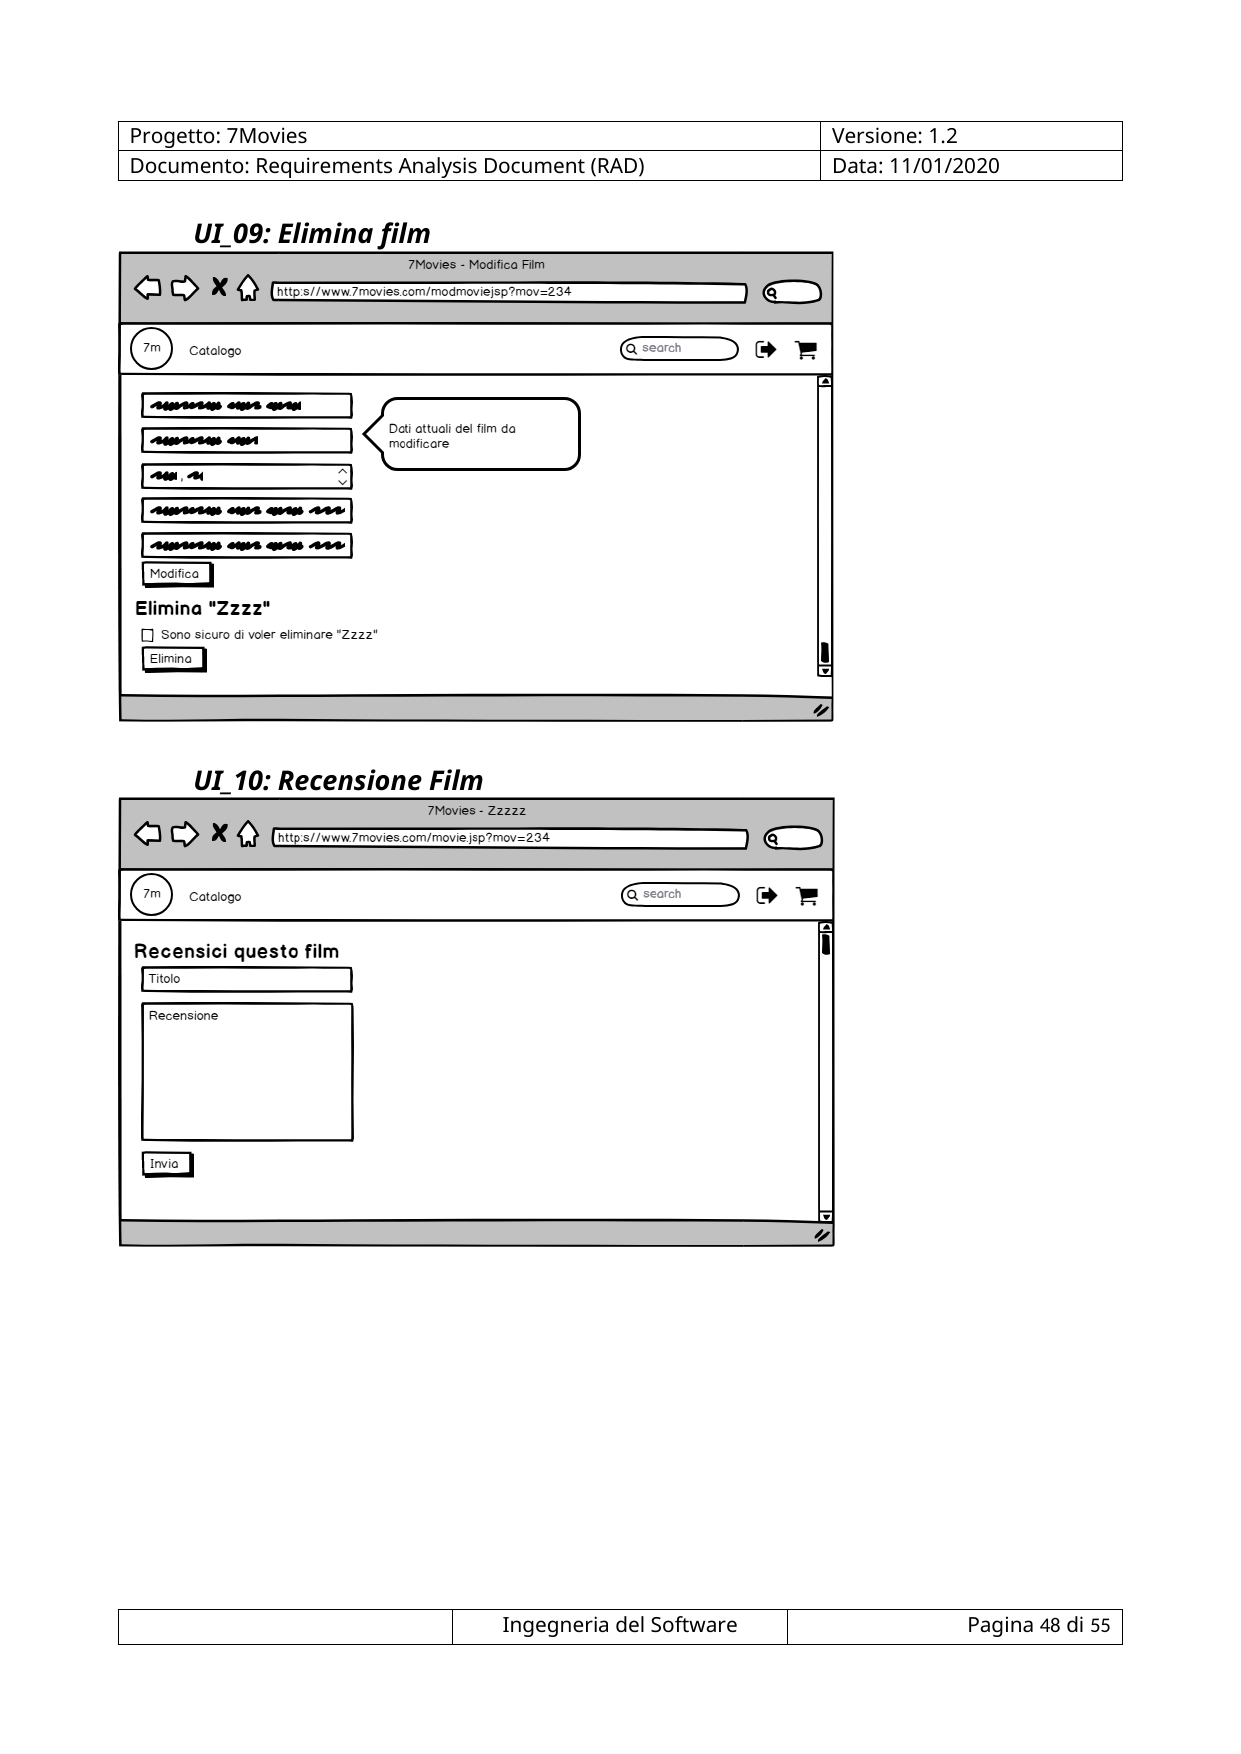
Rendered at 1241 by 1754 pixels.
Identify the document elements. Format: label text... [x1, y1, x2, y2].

text UI_10: Recensione Film [118, 761, 1122, 798]
picture [118, 251, 834, 722]
text UI_09: Elimina film [118, 215, 1122, 252]
picture [118, 797, 835, 1247]
